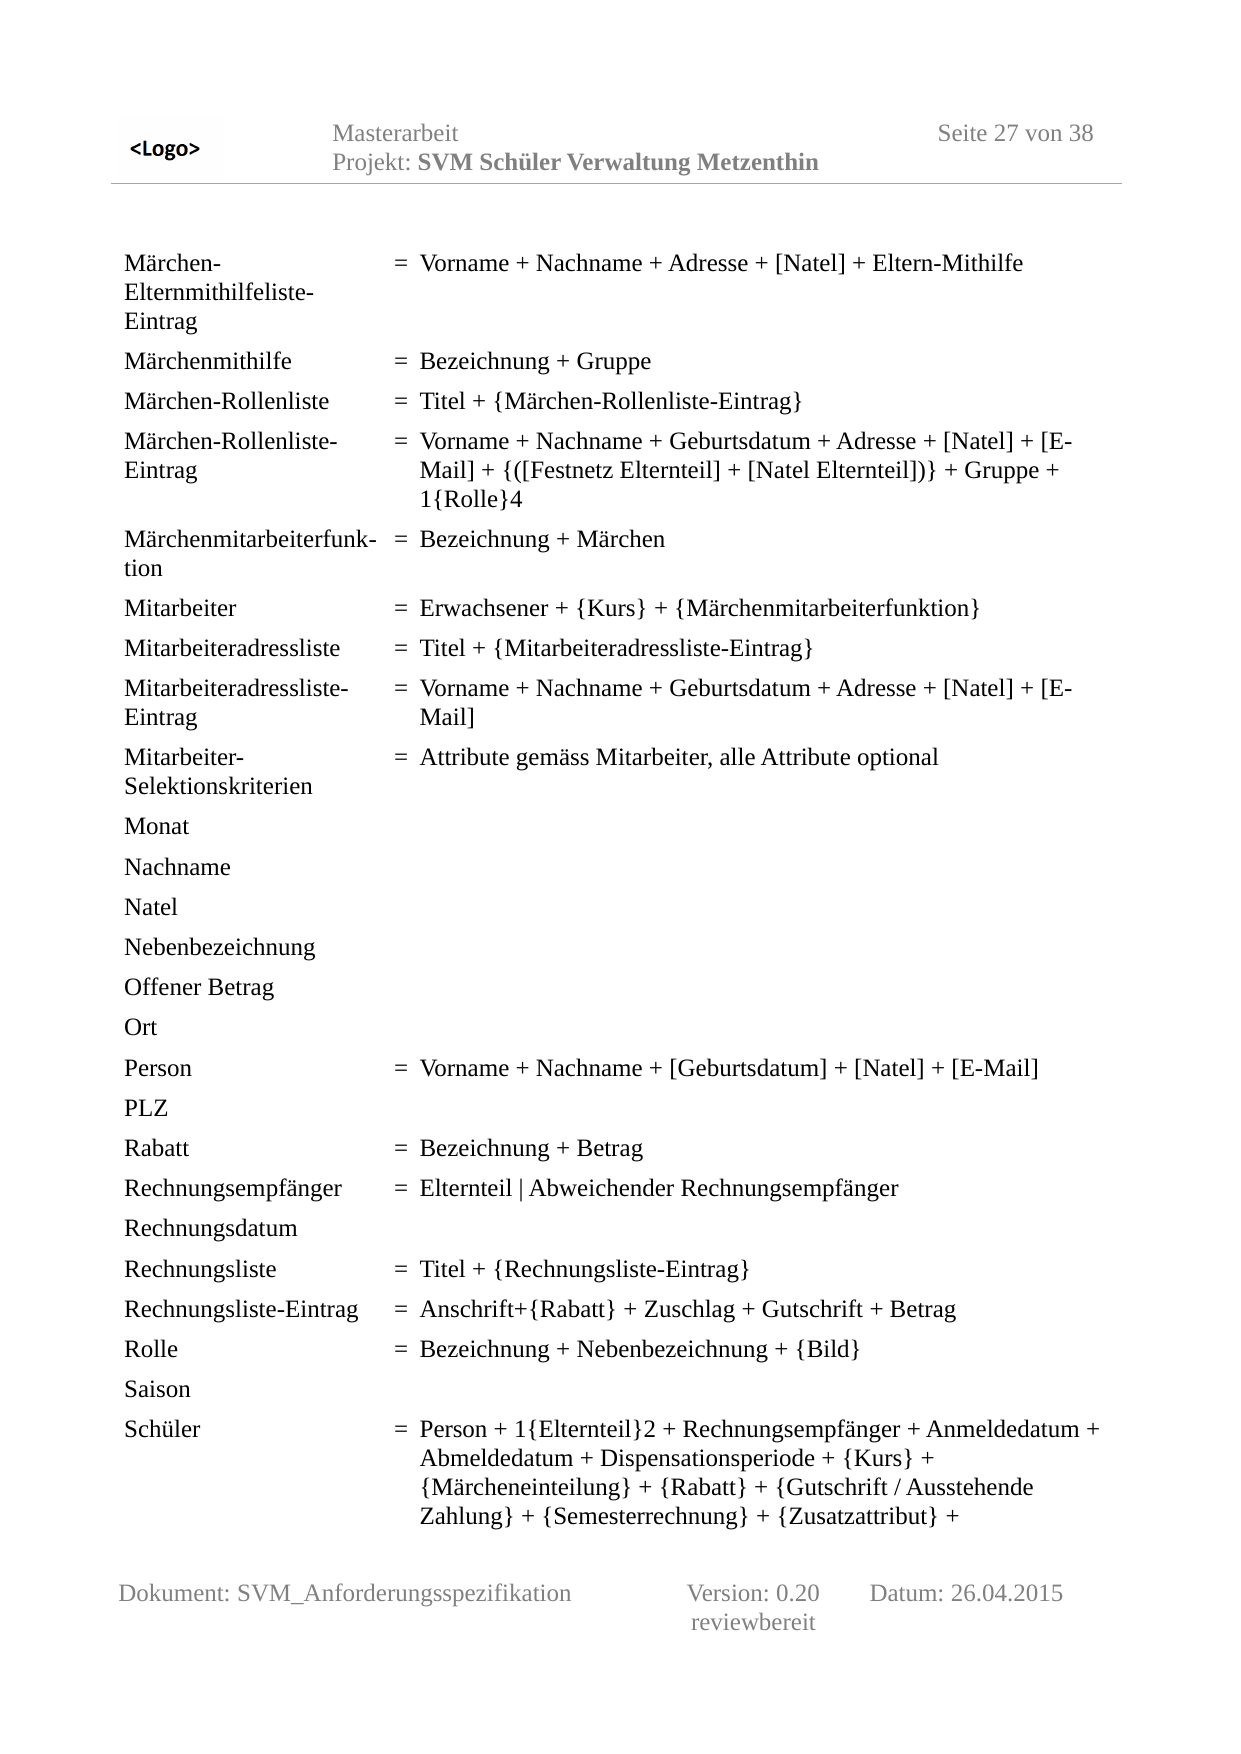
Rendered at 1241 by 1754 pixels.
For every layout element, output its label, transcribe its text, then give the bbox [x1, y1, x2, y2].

table_cell Mitarbeiter [118, 587, 384, 627]
picture [118, 118, 224, 183]
table_cell Rechnungsempfänger [118, 1168, 384, 1208]
table_cell [384, 886, 413, 926]
table_cell Bezeichnung + Märchen [414, 518, 1123, 587]
table_cell Märchenmitarbeiterfunk­tion [118, 518, 384, 587]
table_cell = [384, 628, 413, 668]
table_cell [414, 1007, 1123, 1047]
table_cell Vorname + Nachname + Geburtsdatum + Adresse + [Natel] + [E-Mail] + {([Festnetz Elternteil] + [Natel Elternteil])} + Gruppe + 1{Rolle}4 [414, 421, 1123, 518]
table_cell Erwachsener + {Kurs} + {Märchenmitarbeiterfunktion} [414, 587, 1123, 627]
table_cell Märchen-Elternmithilfeliste-Eintrag [118, 243, 384, 340]
table_cell = [384, 243, 413, 340]
table_cell Bezeichnung + Betrag [414, 1127, 1123, 1167]
table_cell = [384, 1328, 413, 1368]
table_cell Elternteil | Abweichender Rechnungsempfänger [414, 1168, 1123, 1208]
table_cell Mitarbeiter-Selektionskriterien [118, 737, 384, 806]
table_cell Vorname + Nachname + Adresse + [Natel] + Eltern-Mithilfe [414, 243, 1123, 340]
table_cell [384, 1087, 413, 1127]
table_cell [414, 886, 1123, 926]
table_cell Person [118, 1047, 384, 1087]
table_cell [414, 846, 1123, 886]
table_cell Schüler [118, 1409, 384, 1535]
table_cell Attribute gemäss Mitarbeiter, alle Attribute optional [414, 737, 1123, 806]
table_cell Rolle [118, 1328, 384, 1368]
table_cell Offener Betrag [118, 966, 384, 1007]
table_cell = [384, 421, 413, 518]
table_cell [384, 926, 413, 966]
table_cell Titel + {Mitarbeiteradressliste-Eintrag} [414, 628, 1123, 668]
table_cell Nachname [118, 846, 384, 886]
table_cell = [384, 340, 413, 380]
table_cell Märchen-Rollenliste-Eintrag [118, 421, 384, 518]
table_cell Anschrift+{Rabatt} + Zuschlag + Gutschrift + Betrag [414, 1288, 1123, 1328]
table_cell [384, 1369, 413, 1409]
table_cell [384, 806, 413, 846]
table_cell = [384, 1127, 413, 1167]
table_cell [414, 926, 1123, 966]
table_cell = [384, 1409, 413, 1535]
table_cell Person + 1{Elternteil}2 + Rechnungsempfänger + Anmeldedatum + Abmeldedatum + Dispensationsperiode + {Kurs} + {Märcheneinteilung} + {Rabatt} + {Gutschrift / Ausstehende Zahlung} + {Semesterrechnung} + {Zusatzattribut} + [414, 1409, 1123, 1535]
table_cell = [384, 518, 413, 587]
table_cell Natel [118, 886, 384, 926]
table_cell Rechnungsliste-Eintrag [118, 1288, 384, 1328]
table_cell Mitarbeiteradressliste [118, 628, 384, 668]
table_cell Titel + {Rechnungsliste-Eintrag} [414, 1248, 1123, 1288]
table_cell Bezeichnung + Nebenbezeichnung + {Bild} [414, 1328, 1123, 1368]
table_cell [384, 1208, 413, 1248]
table_cell = [384, 1248, 413, 1288]
table_cell [414, 1208, 1123, 1248]
table_cell Rechnungsdatum [118, 1208, 384, 1248]
table_cell = [384, 1288, 413, 1328]
table_cell [384, 1007, 413, 1047]
table_cell [414, 966, 1123, 1007]
table_cell = [384, 737, 413, 806]
table_cell Saison [118, 1369, 384, 1409]
table_cell = [384, 380, 413, 421]
table_cell Mitarbeiteradressliste-Eintrag [118, 668, 384, 737]
table_cell Rechnungsliste [118, 1248, 384, 1288]
table_cell PLZ [118, 1087, 384, 1127]
table_cell [384, 846, 413, 886]
table_cell Vorname + Nachname + Geburtsdatum + Adresse + [Natel] + [E-Mail] [414, 668, 1123, 737]
table_cell Titel + {Märchen-Rollenliste-Eintrag} [414, 380, 1123, 421]
table_cell [414, 806, 1123, 846]
table_cell Nebenbezeichnung [118, 926, 384, 966]
table_cell = [384, 587, 413, 627]
table_cell Rabatt [118, 1127, 384, 1167]
table_cell [414, 1369, 1123, 1409]
table_cell Monat [118, 806, 384, 846]
table_cell Bezeichnung + Gruppe [414, 340, 1123, 380]
table_cell Märchenmithilfe [118, 340, 384, 380]
table_cell Märchen-Rollenliste [118, 380, 384, 421]
table_cell = [384, 668, 413, 737]
table_cell Vorname + Nachname + [Geburtsdatum] + [Natel] + [E-Mail] [414, 1047, 1123, 1087]
table_cell Ort [118, 1007, 384, 1047]
table_cell = [384, 1047, 413, 1087]
table_cell = [384, 1168, 413, 1208]
table_cell [384, 966, 413, 1007]
table_cell [414, 1087, 1123, 1127]
